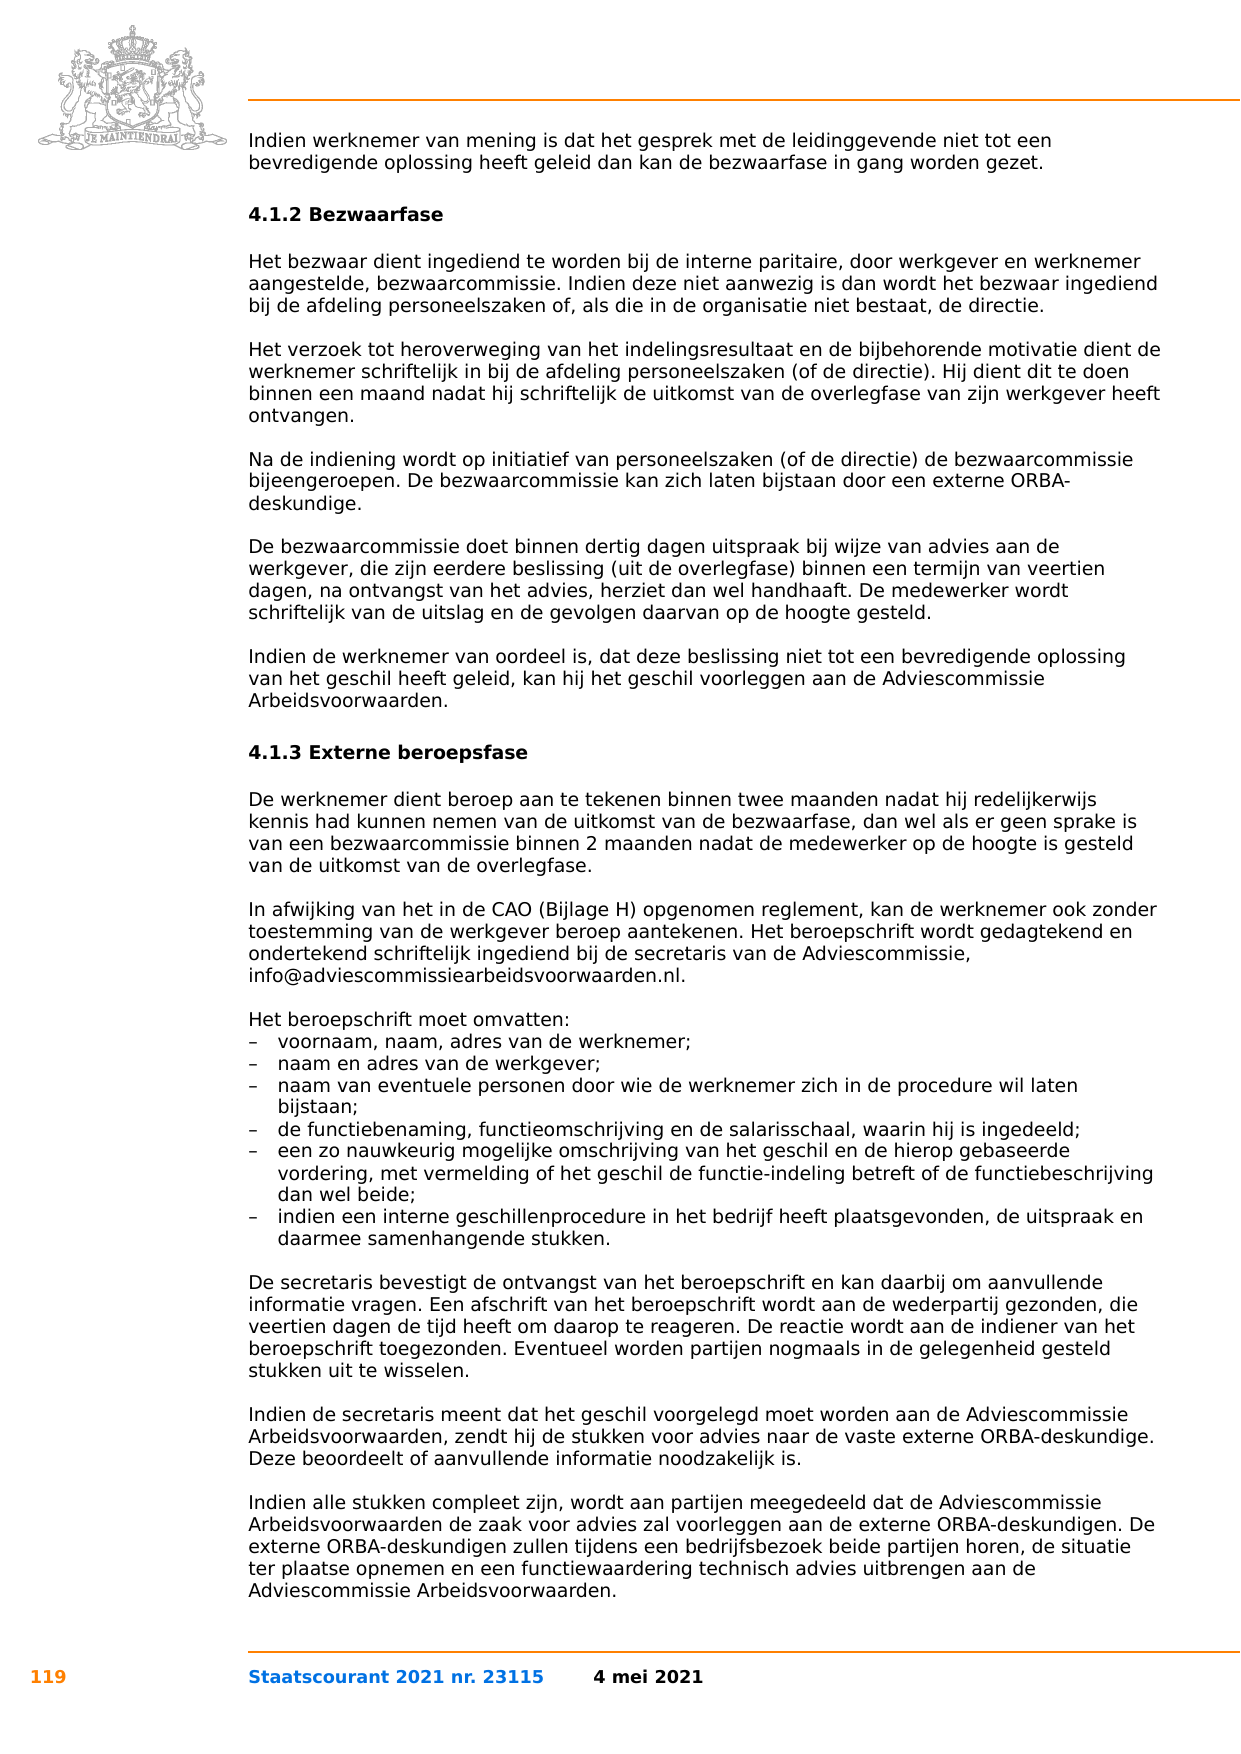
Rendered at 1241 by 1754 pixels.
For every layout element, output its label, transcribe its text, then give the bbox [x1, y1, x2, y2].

picture [38, 25, 227, 150]
text Indien werknemer van mening is dat het gesprek met de leidinggevende niet tot een bevredigende oplossing heeft geleid dan kan de bezwaarfase in gang worden gezet. [248, 130, 1163, 174]
text Indien de secretaris meent dat het geschil voorgelegd moet worden aan de Adviescommissie Arbeidsvoorwaarden, zendt hij de stukken voor advies naar de vaste externe ORBA-deskundige. Deze beoordeelt of aanvullende informatie noodzakelijk is. [248, 1404, 1163, 1470]
text De werknemer dient beroep aan te tekenen binnen twee maanden nadat hij redelijkerwijs kennis had kunnen nemen van de uitkomst van de bezwaarfase, dan wel als er geen sprake is van een bezwaarcommissie binnen 2 maanden nadat de medewerker op de hoogte is gesteld van de uitkomst van de overlegfase. [248, 789, 1163, 877]
text Indien alle stukken compleet zijn, wordt aan partijen meegedeeld dat de Adviescommissie Arbeidsvoorwaarden de zaak voor advies zal voorleggen aan de externe ORBA-deskundigen. De externe ORBA-deskundigen zullen tijdens een bedrijfsbezoek beide partijen horen, de situatie ter plaatse opnemen en een functiewaardering technisch advies uitbrengen aan de Adviescommissie Arbeidsvoorwaarden. [248, 1492, 1163, 1602]
text De bezwaarcommissie doet binnen dertig dagen uitspraak bij wijze van advies aan de werkgever, die zijn eerdere beslissing (uit de overlegfase) binnen een termijn van veertien dagen, na ontvangst van het advies, herziet dan wel handhaaft. De medewerker wordt schriftelijk van de uitslag en de gevolgen daarvan op de hoogte gesteld. [248, 536, 1163, 624]
text Indien de werknemer van oordeel is, dat deze beslissing niet tot een bevredigende oplossing van het geschil heeft geleid, kan hij het geschil voorleggen aan de Adviescommissie Arbeidsvoorwaarden. [248, 646, 1163, 712]
text – de functiebenaming, functieomschrijving en de salarisschaal, waarin hij is ingedeeld; [248, 1118, 1163, 1140]
text Het verzoek tot heroverweging van het indelingsresultaat en de bijbehorende motivatie dient de werknemer schriftelijk in bij de afdeling personeelszaken (of de directie). Hij dient dit te doen binnen een maand nadat hij schriftelijk de uitkomst van de overlegfase van zijn werkgever heeft ontvangen. [248, 339, 1163, 427]
text In afwijking van het in de CAO (Bijlage H) opgenomen reglement, kan de werknemer ook zonder toestemming van de werkgever beroep aantekenen. Het beroepschrift wordt gedagtekend en ondertekend schriftelijk ingediend bij de secretaris van de Adviescommissie, info@adviescommissiearbeidsvoorwaarden.nl. [248, 899, 1163, 987]
text De secretaris bevestigt de ontvangst van het beroepschrift en kan daarbij om aanvullende informatie vragen. Een afschrift van het beroepschrift wordt aan de wederpartij gezonden, die veertien dagen de tijd heeft om daarop te reageren. De reactie wordt aan de indiener van het beroepschrift toegezonden. Eventueel worden partijen nogmaals in de gelegenheid gesteld stukken uit te wisselen. [248, 1272, 1163, 1382]
text – indien een interne geschillenprocedure in het bedrijf heeft plaatsgevonden, de uitspraak en daarmee samenhangende stukken. [248, 1206, 1163, 1250]
text – voornaam, naam, adres van de werknemer; [248, 1031, 1163, 1052]
text Na de indiening wordt op initiatief van personeelszaken (of de directie) de bezwaarcommissie bijeengeroepen. De bezwaarcommissie kan zich laten bijstaan door een externe ORBA-deskundige. [248, 448, 1163, 514]
subtitle 4.1.3 Externe beroepsfase [248, 742, 1163, 764]
text – een zo nauwkeurig mogelijke omschrijving van het geschil en de hierop gebaseerde vordering, met vermelding of het geschil de functie-indeling betreft of de functiebeschrijving dan wel beide; [248, 1140, 1163, 1206]
subtitle 4.1.2 Bezwaarfase [248, 204, 1163, 226]
text – naam en adres van de werkgever; [248, 1052, 1163, 1074]
text Het beroepschrift moet omvatten: [248, 1008, 1163, 1031]
text – naam van eventuele personen door wie de werknemer zich in de procedure wil laten bijstaan; [248, 1074, 1163, 1118]
text Het bezwaar dient ingediend te worden bij de interne paritaire, door werkgever en werknemer aangestelde, bezwaarcommissie. Indien deze niet aanwezig is dan wordt het bezwaar ingediend bij de afdeling personeelszaken of, als die in de organisatie niet bestaat, de directie. [248, 251, 1163, 317]
